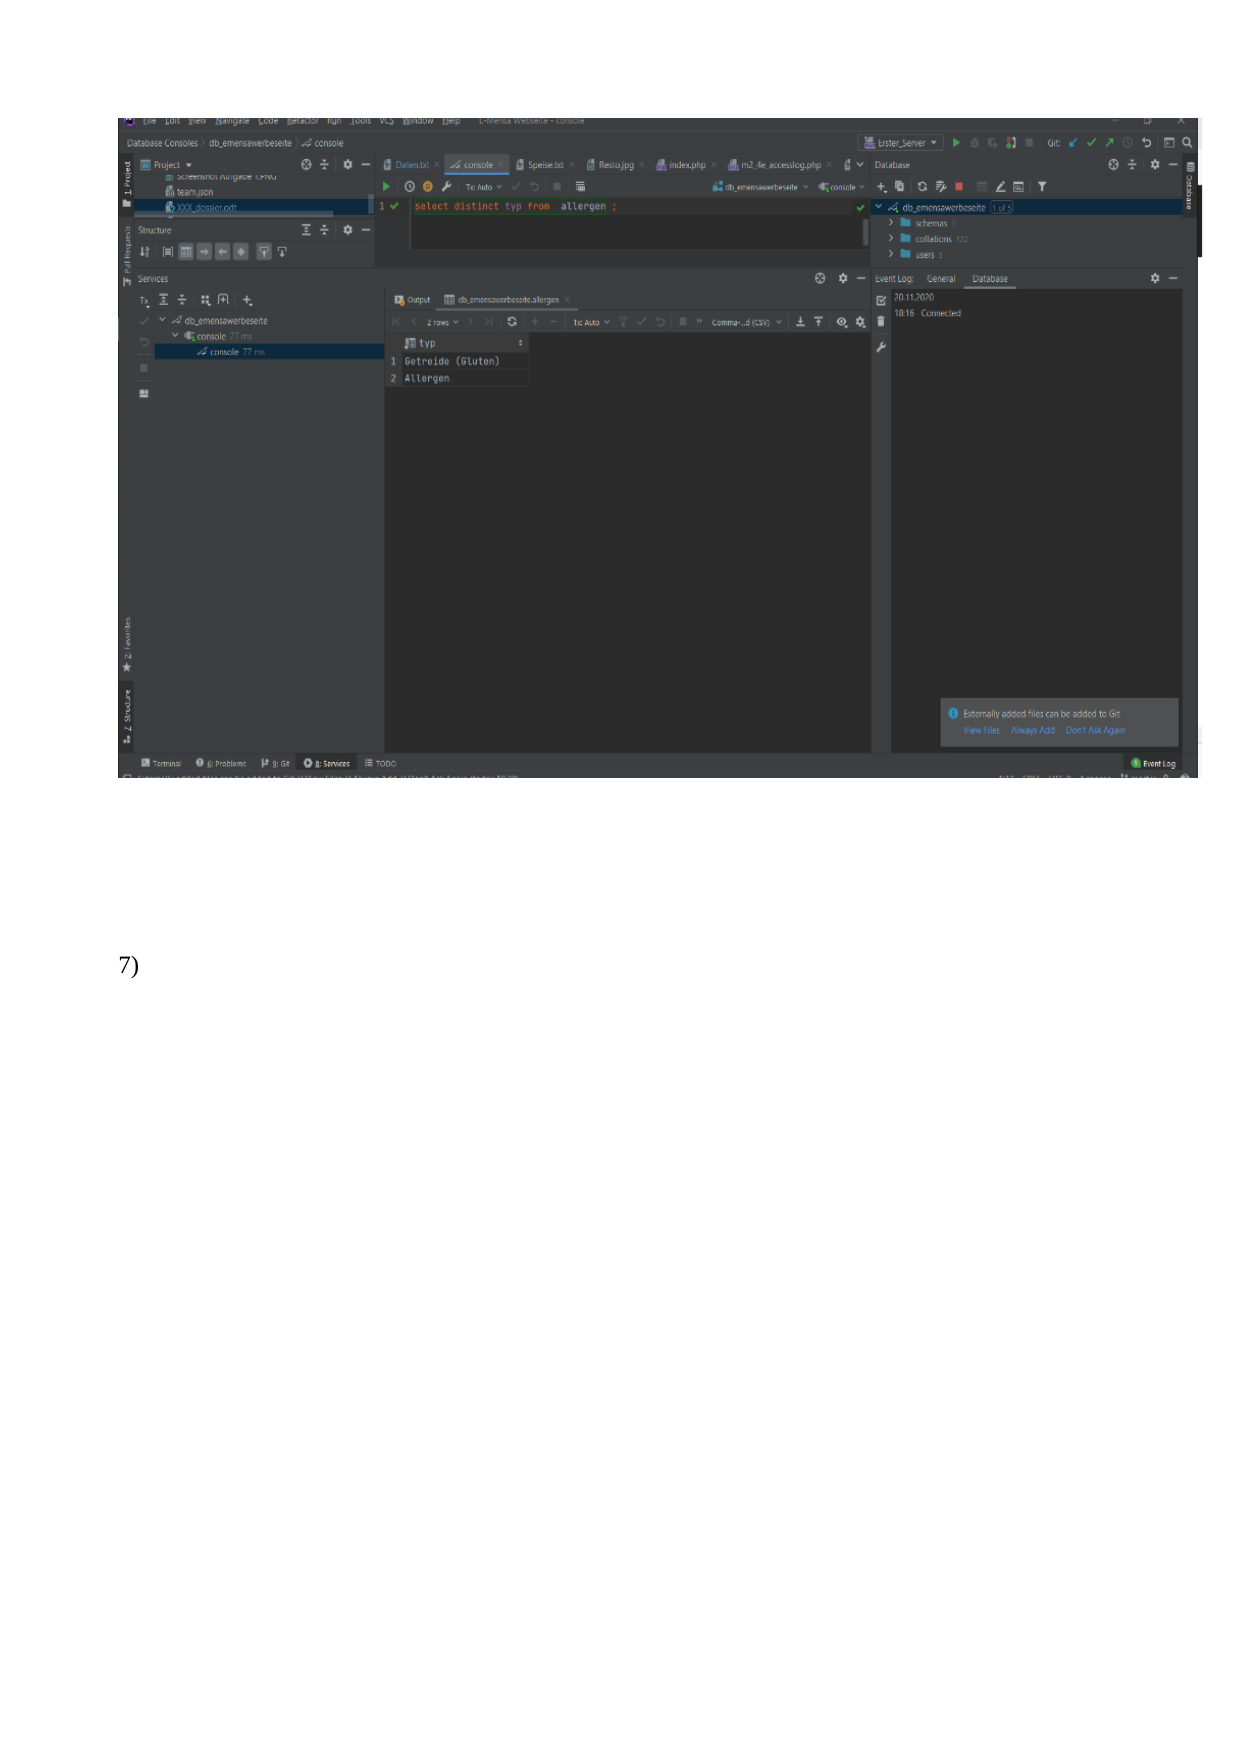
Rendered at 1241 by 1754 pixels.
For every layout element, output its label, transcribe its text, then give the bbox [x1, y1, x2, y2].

text 7) [118, 950, 1122, 979]
